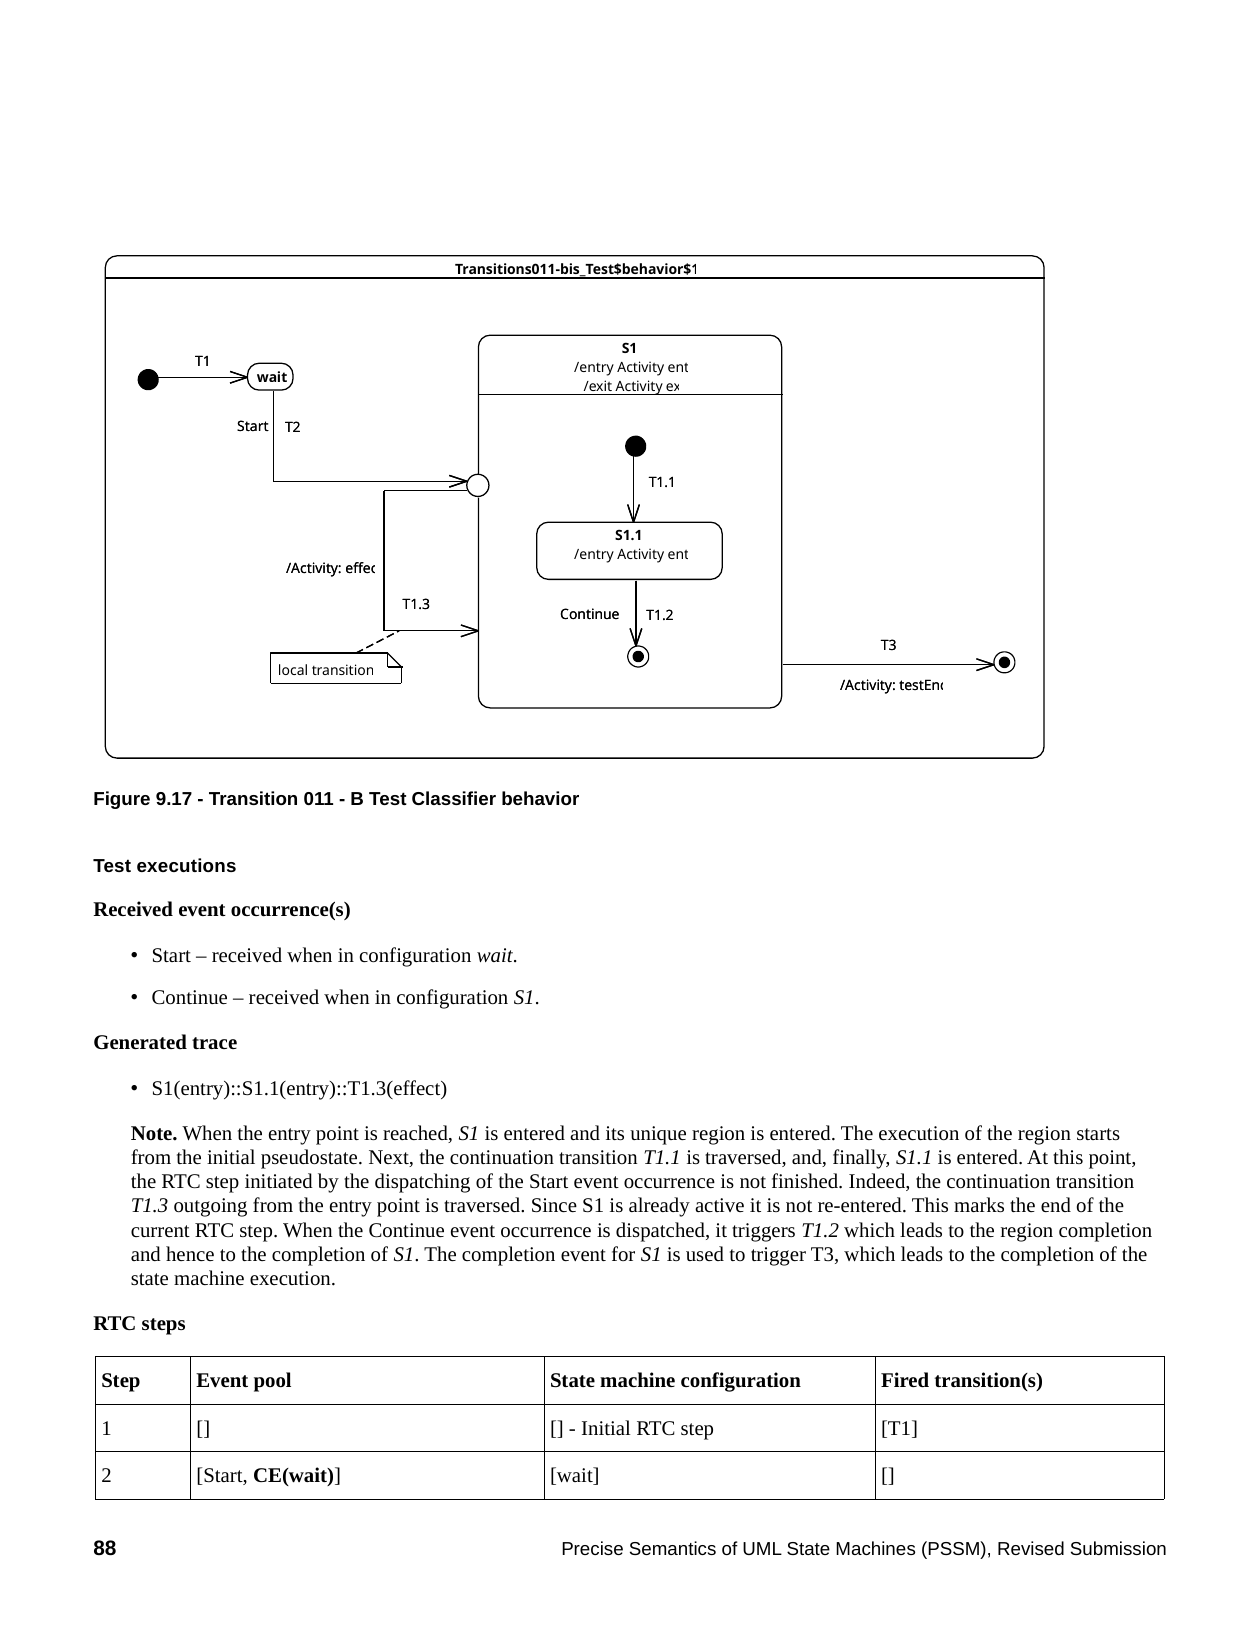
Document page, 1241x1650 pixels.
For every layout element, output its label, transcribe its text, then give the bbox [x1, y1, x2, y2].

list S1(entry)::S1.1(entry)::T1.3(effect) [131, 1075, 1164, 1100]
subtitle Test executions [93, 855, 1164, 876]
text Received event occurrence(s) [93, 897, 1164, 921]
table_cell [wait] [545, 1452, 875, 1499]
table_header Event pool [191, 1357, 544, 1403]
table_cell [] - Initial RTC step [545, 1405, 875, 1451]
text RTC steps [93, 1311, 1164, 1335]
table_cell [] [876, 1452, 1164, 1499]
table_header Fired transition(s) [876, 1357, 1164, 1403]
table_header State machine configuration [545, 1357, 875, 1403]
list Start – received when in configuration wait. [131, 942, 1164, 967]
table_cell [T1] [876, 1405, 1164, 1451]
text Generated trace [93, 1030, 1164, 1054]
text Figure 9.17 - Transition 011 - B Test Classifier behavior [93, 787, 1089, 809]
list Continue – received when in configuration S1. [131, 984, 1164, 1009]
table_cell 2 [96, 1452, 190, 1499]
text Note. When the entry point is reached, S1 is entered and its unique region is entered. The execution of the region starts from the initial pseudostate. Next, the continuation transition T1.1 is traversed, and, finally, S1.1 is entered. At this point, the RTC step initiated by the dispatching of the Start event occurrence is not finished. Indeed, the continuation transition T1.3 outgoing from the entry point is traversed. Since S1 is already active it is not re-entered. This marks the end of the current RTC step. When the Continue event occurrence is dispatched, it triggers T1.2 which leads to the region completion and hence to the completion of S1. The completion event for S1 is used to trigger T3, which leads to the completion of the state machine execution. [131, 1121, 1164, 1290]
table_cell [] [191, 1405, 544, 1451]
table_header Step [96, 1357, 190, 1403]
table_cell [Start, CE(wait)] [191, 1452, 544, 1499]
table_cell 1 [96, 1405, 190, 1451]
